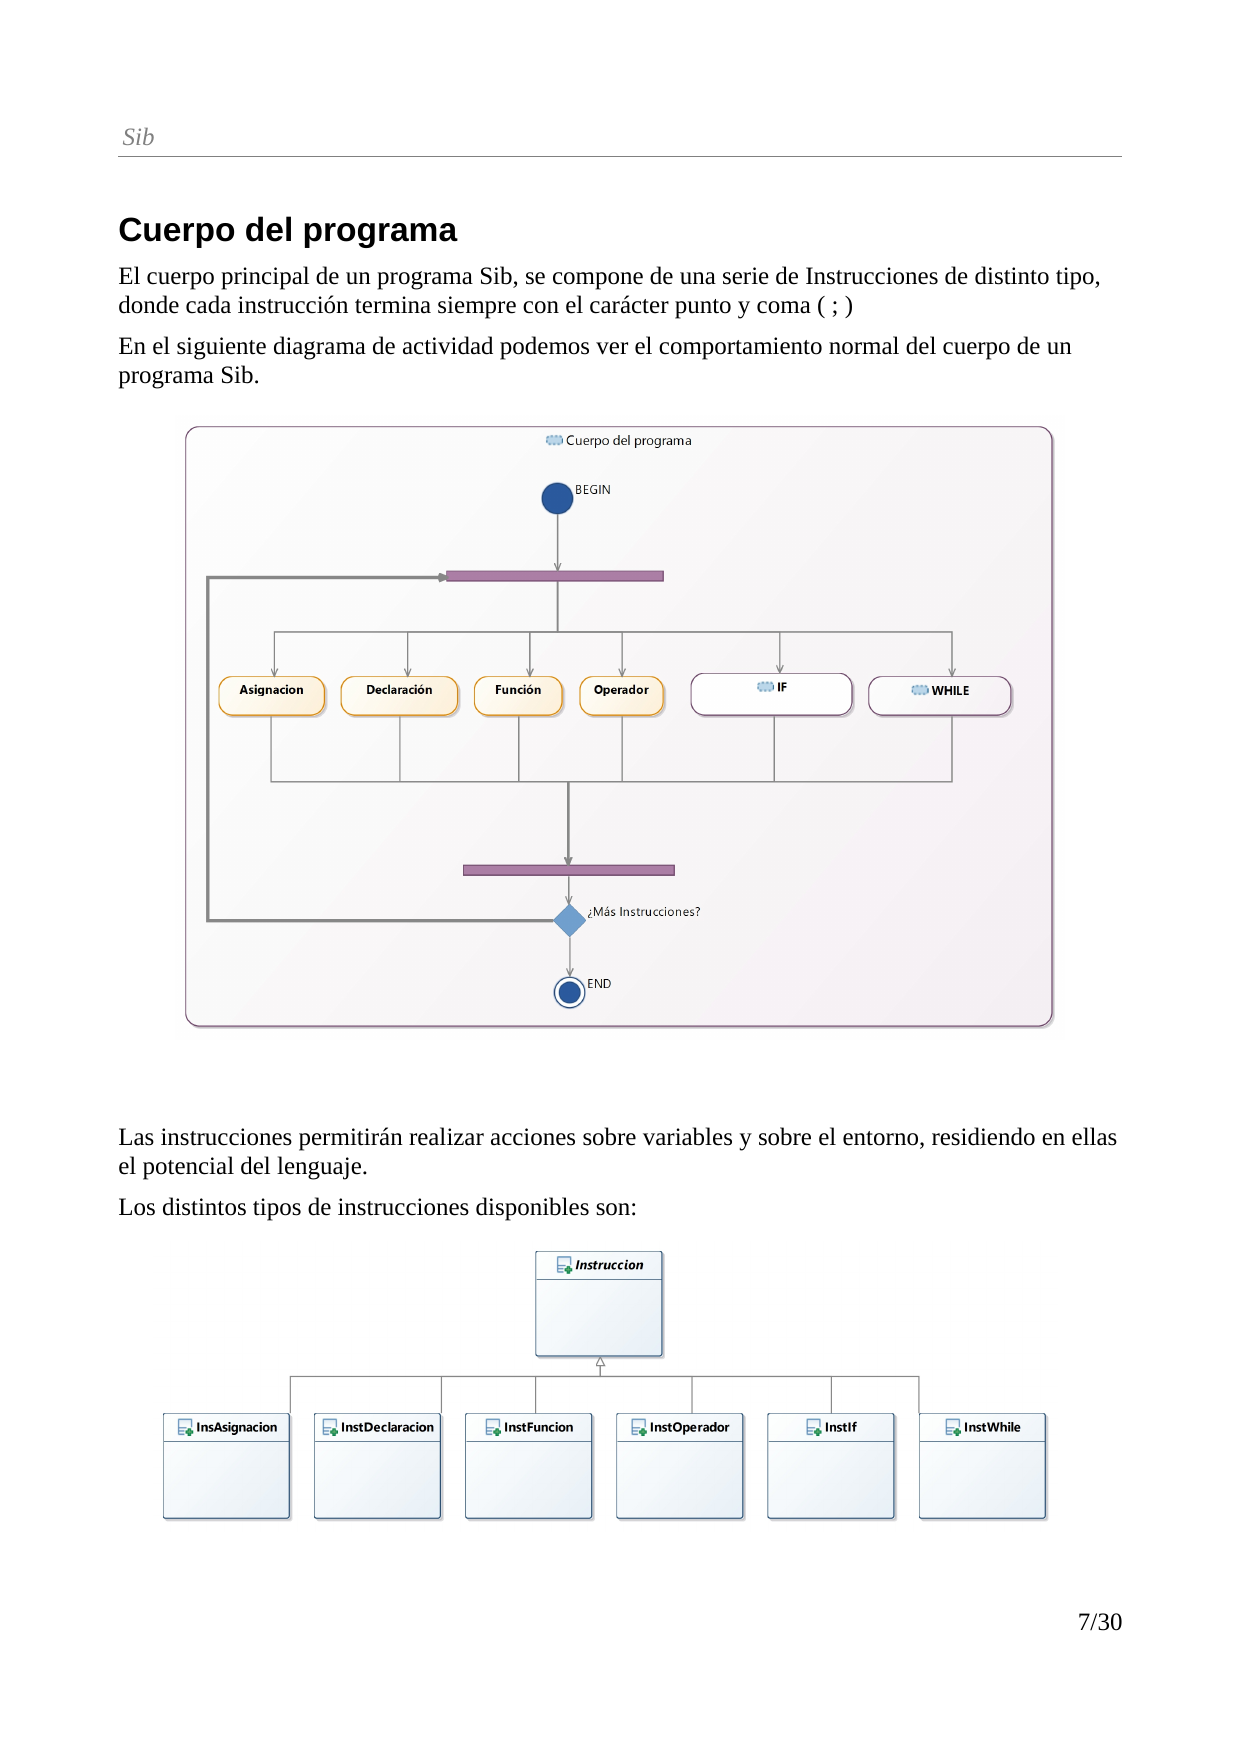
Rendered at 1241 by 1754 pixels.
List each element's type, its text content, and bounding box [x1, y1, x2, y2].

picture [152, 1241, 1059, 1532]
text En el siguiente diagrama de actividad podemos ver el comportamiento normal del cuerpo de un programa Sib. [118, 331, 1122, 389]
picture [174, 415, 1066, 1040]
text Las instrucciones permitirán realizar acciones sobre variables y sobre el entorno, residiendo en ellas el potencial del lenguaje. [118, 1122, 1122, 1180]
subtitle Cuerpo del programa [118, 210, 1122, 249]
text El cuerpo principal de un programa Sib, se compone de una serie de Instrucciones de distinto tipo, donde cada instrucción termina siempre con el carácter punto y coma ( ; ) [118, 261, 1122, 319]
text Los distintos tipos de instrucciones disponibles son: [118, 1192, 1122, 1221]
